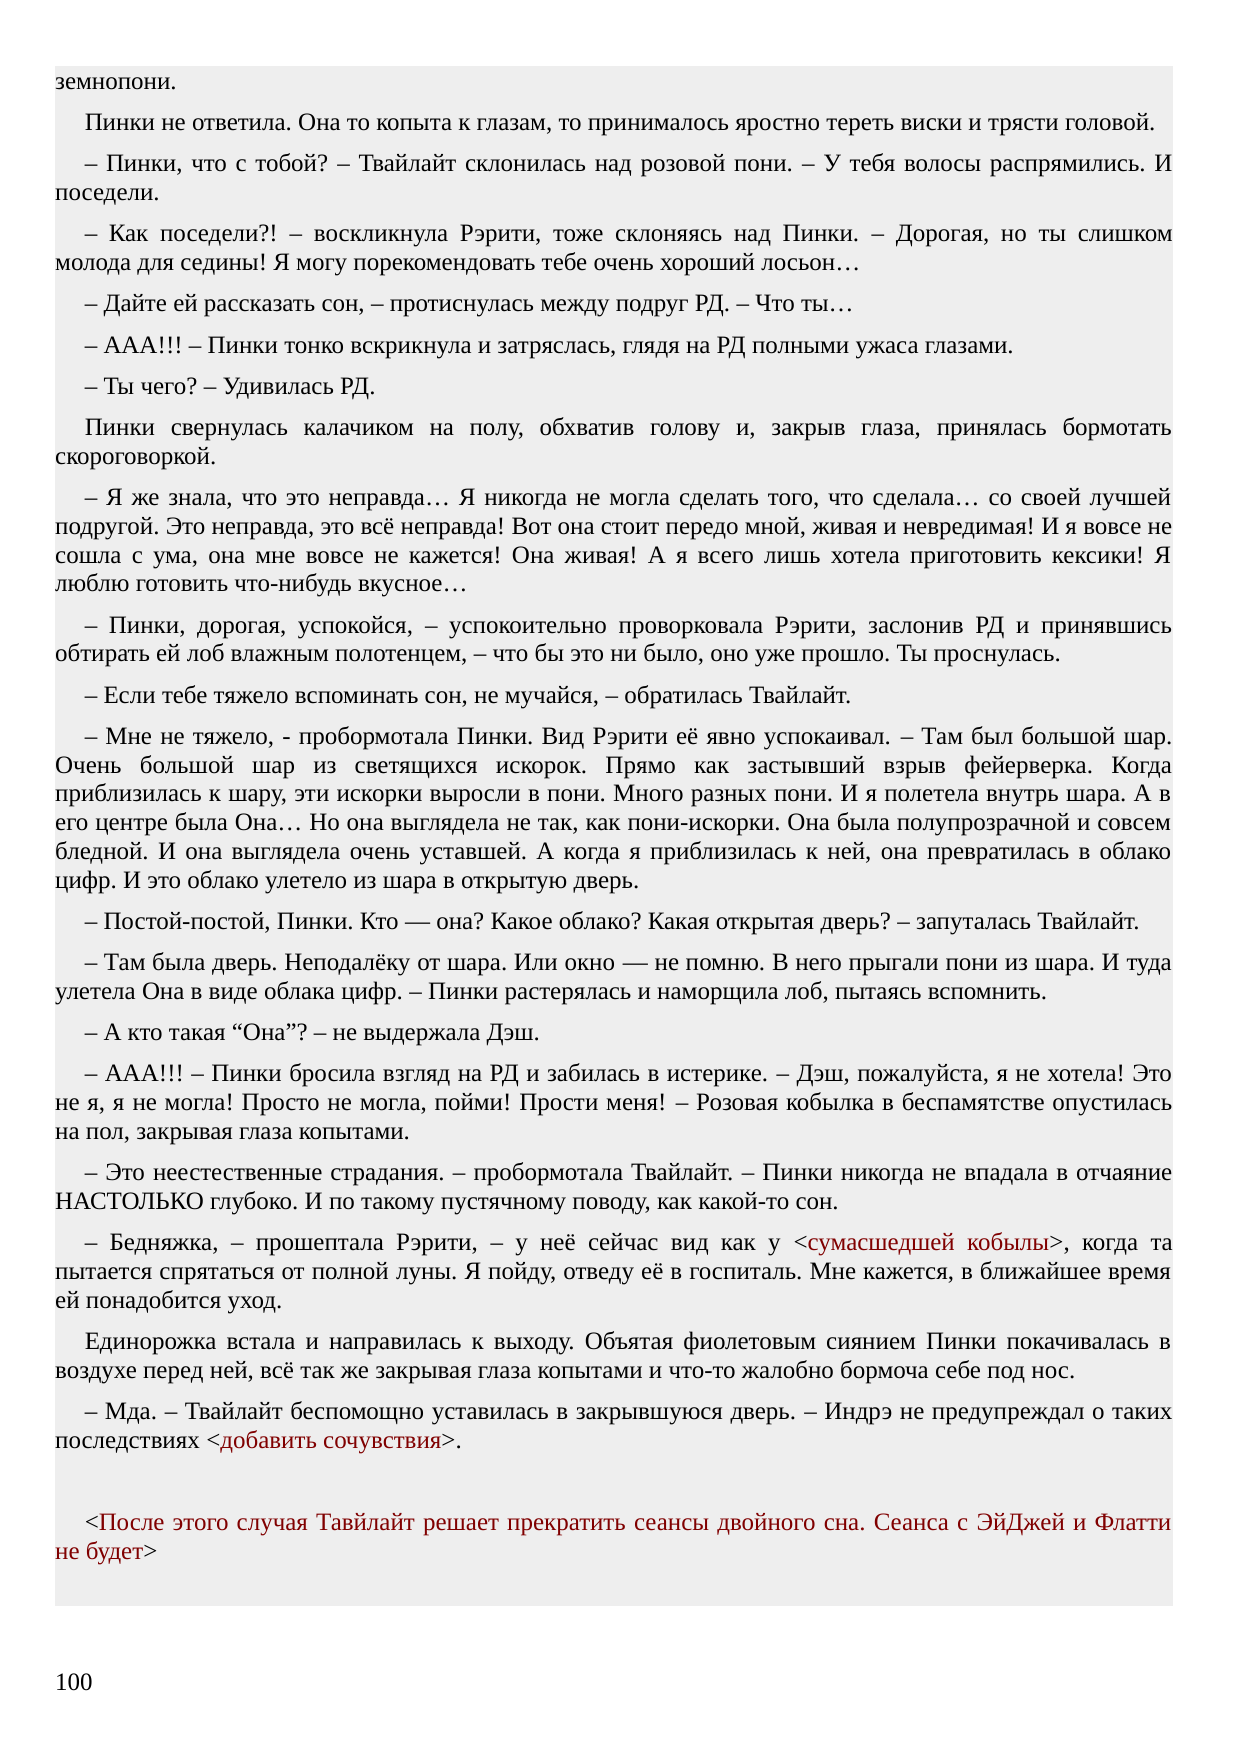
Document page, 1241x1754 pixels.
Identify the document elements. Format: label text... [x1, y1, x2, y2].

text Пинки не ответила. Она то копыта к глазам, то принималось яростно тереть виски и трясти головой. [55, 107, 1173, 136]
text – Ты чего? – Удивилась РД. [55, 371, 1173, 400]
text Пинки свернулась калачиком на полу, обхватив голову и, закрыв глаза, принялась бормотать скороговоркой. [55, 412, 1173, 470]
text – Постой-постой, Пинки. Кто — она? Какое облако? Какая открытая дверь? – запуталась Твайлайт. [55, 906, 1173, 935]
text – ААА!!! – Пинки тонко вскрикнула и затряслась, глядя на РД полными ужаса глазами. [55, 330, 1173, 358]
text – Пинки, что с тобой? – Твайлайт склонилась над розовой пони. – У тебя волосы распрямились. И поседели. [55, 148, 1173, 206]
text – Если тебе тяжело вспоминать сон, не мучайся, – обратилась Твайлайт. [55, 680, 1173, 708]
text <После этого случая Тавйлайт решает прекратить сеансы двойного сна. Сеанса с ЭйДжей и Флатти не будет> [55, 1507, 1173, 1565]
text – Это неестественные страдания. – пробормотала Твайлайт. – Пинки никогда не впадала в отчаяние НАСТОЛЬКО глубоко. И по такому пустячному поводу, как какой-то сон. [55, 1157, 1173, 1215]
text – А кто такая “Она”? – не выдержала Дэш. [55, 1017, 1173, 1046]
text Единорожка встала и направилась к выходу. Объятая фиолетовым сиянием Пинки покачивалась в воздухе перед ней, всё так же закрывая глаза копытами и что-то жалобно бормоча себе под нос. [55, 1326, 1173, 1383]
text – Мне не тяжело, - пробормотала Пинки. Вид Рэрити её явно успокаивал. – Там был большой шар. Очень большой шар из светящихся искорок. Прямо как застывший взрыв фейерверка. Когда приблизилась к шару, эти искорки выросли в пони. Много разных пони. И я полетела внутрь шара. А в его центре была Она… Но она выглядела не так, как пони-искорки. Она была полупрозрачной и совсем бледной. И она выглядела очень уставшей. А когда я приблизилась к ней, она превратилась в облако цифр. И это облако улетело из шара в открытую дверь. [55, 721, 1173, 893]
text – Как поседели?! – воскликнула Рэрити, тоже склоняясь над Пинки. – Дорогая, но ты слишком молода для седины! Я могу порекомендовать тебе очень хороший лосьон… [55, 218, 1173, 276]
text – Дайте ей рассказать сон, – протиснулась между подруг РД. – Что ты… [55, 288, 1173, 317]
text – Там была дверь. Неподалёку от шара. Или окно — не помню. В него прыгали пони из шара. И туда улетела Она в виде облака цифр. – Пинки растерялась и наморщила лоб, пытаясь вспомнить. [55, 947, 1173, 1005]
text – Бедняжка, – прошептала Рэрити, – у неё сейчас вид как у <сумасшедшей кобылы>, когда та пытается спрятаться от полной луны. Я пойду, отведу её в госпиталь. Мне кажется, в ближайшее время ей понадобится уход. [55, 1227, 1173, 1313]
text – Мда. – Твайлайт беспомощно уставилась в закрывшуюся дверь. – Индрэ не предупреждал о таких последствиях <добавить сочувствия>. [55, 1396, 1173, 1453]
text – Пинки, дорогая, успокойся, – успокоительно проворковала Рэрити, заслонив РД и принявшись обтирать ей лоб влажным полотенцем, – что бы это ни было, оно уже прошло. Ты проснулась. [55, 610, 1173, 667]
text – Я же знала, что это неправда… Я никогда не могла сделать того, что сделала… со своей лучшей подругой. Это неправда, это всё неправда! Вот она стоит передо мной, живая и невредимая! И я вовсе не сошла с ума, она мне вовсе не кажется! Она живая! А я всего лишь хотела приготовить кексики! Я люблю готовить что-нибудь вкусное… [55, 482, 1173, 597]
text – ААА!!! – Пинки бросила взгляд на РД и забилась в истерике. – Дэш, пожалуйста, я не хотела! Это не я, я не могла! Просто не могла, пойми! Прости меня! – Розовая кобылка в беспамятстве опустилась на пол, закрывая глаза копытами. [55, 1058, 1173, 1145]
text земнопони. [55, 66, 1173, 95]
